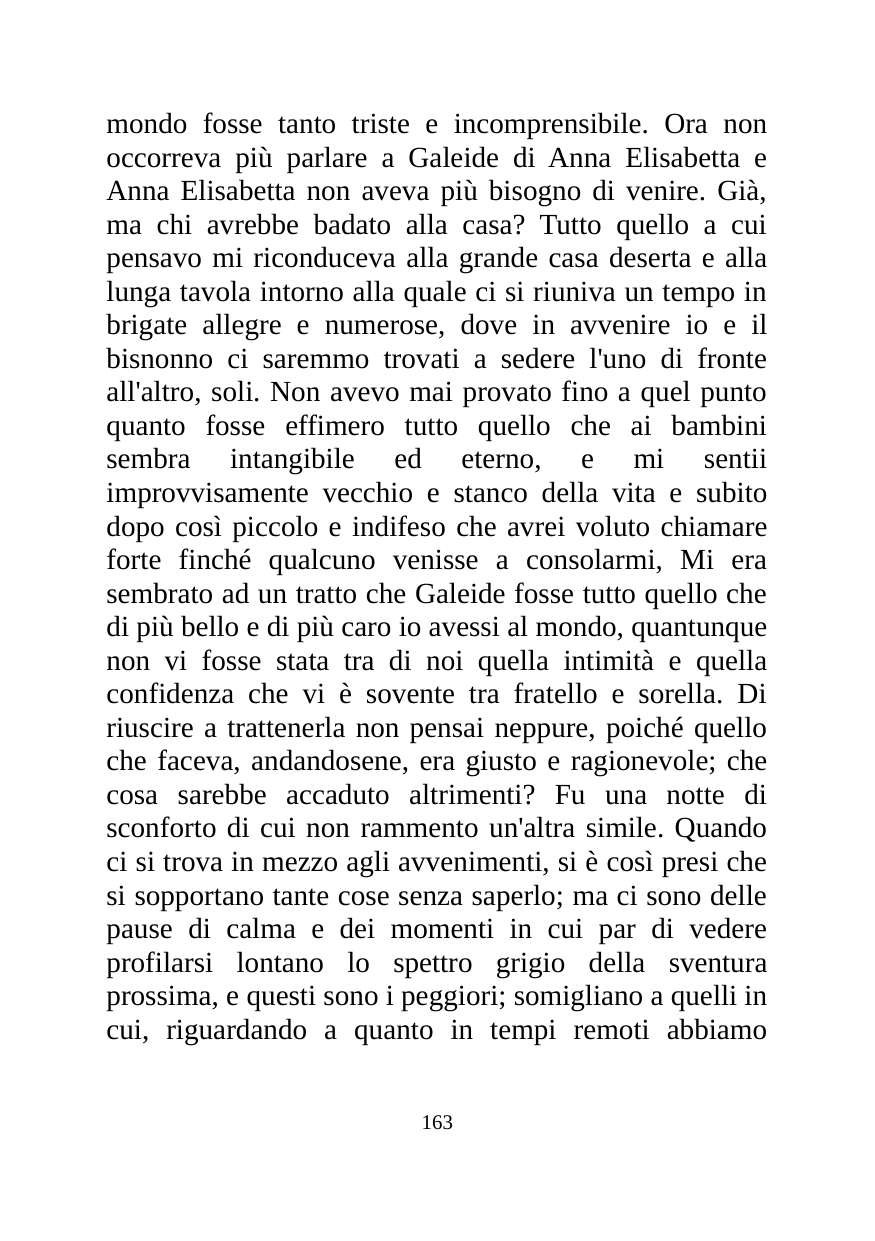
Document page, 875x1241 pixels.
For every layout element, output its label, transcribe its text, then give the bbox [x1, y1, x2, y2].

text mondo fosse tanto triste e incomprensibile. Ora non occorreva più parlare a Galeide di Anna Elisabetta e Anna Elisabetta non aveva più bisogno di venire. Già, ma chi avrebbe badato alla casa? Tutto quello a cui pensavo mi riconduceva alla grande casa deserta e alla lunga tavola intorno alla quale ci si riuniva un tempo in brigate allegre e numerose, dove in avvenire io e il bisnonno ci saremmo trovati a sedere l'uno di fronte all'altro, soli. Non avevo mai provato fino a quel punto quanto fosse effimero tutto quello che ai bambini sembra intangibile ed eterno, e mi sentii improvvisamente vecchio e stanco della vita e subito dopo così piccolo e indifeso che avrei voluto chiamare forte finché qualcuno venisse a consolarmi, Mi era sembrato ad un tratto che Galeide fosse tutto quello che di più bello e di più caro io avessi al mondo, quantunque non vi fosse stata tra di noi quella intimità e quella confidenza che vi è sovente tra fratello e sorella. Di riuscire a trattenerla non pensai neppure, poiché quello che faceva, andandosene, era giusto e ragionevole; che cosa sarebbe accaduto altrimenti? Fu una notte di sconforto di cui non rammento un'altra simile. Quando ci si trova in mezzo agli avvenimenti, si è così presi che si sopportano tante cose senza saperlo; ma ci sono delle pause di calma e dei momenti in cui par di vedere profilarsi lontano lo spettro grigio della sventura prossima, e questi sono i peggiori; somigliano a quelli in cui, riguardando a quanto in tempi remoti abbiamo [106, 106, 768, 1045]
